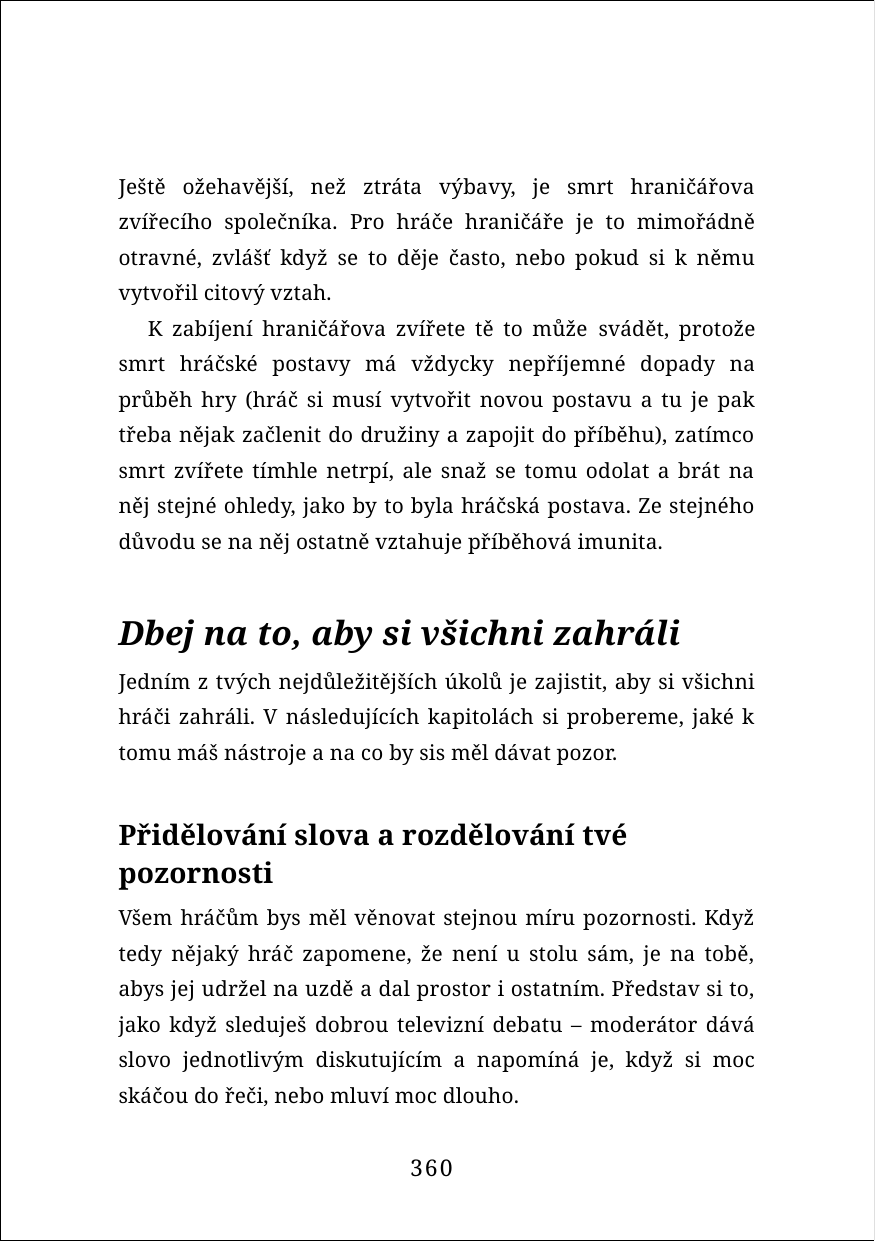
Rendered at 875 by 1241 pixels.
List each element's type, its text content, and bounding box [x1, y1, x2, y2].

text Ještě ožehavější, než ztráta výbavy, je smrt hraničářova zvířecího společníka. Pro hráče hraničáře je to mimořádně otravné, zvlášť když se to děje často, nebo pokud si k němu vytvořil citový vztah. K zabíjení hraničářova zvířete tě to může svádět, protože smrt hráčské postavy má vždycky nepříjemné dopady na průběh hry (hráč si musí vytvořit novou postavu a tu je pak třeba nějak začlenit do družiny a zapojit do příběhu), zatímco smrt zvířete tímhle netrpí, ale snaž se tomu odolat a brát na něj stejné ohledy, jako by to byla hráčská postava. Ze stejného důvodu se na něj ostatně vztahuje příběhová imunita. [118, 172, 756, 555]
text Všem hráčům bys měl věnovat stejnou míru pozornosti. Když tedy nějaký hráč zapomene, že není u stolu sám, je na tobě, abys jej udržel na uzdě a dal prostor i ostatním. Představ si to, jako když sleduješ dobrou televizní debatu – moderátor dává slovo jednotlivým diskutujícím a napomíná je, když si moc skáčou do řeči, nebo mluví moc dlouho. [118, 903, 756, 1109]
text Jedním z tvých nejdůležitějších úkolů je zajistit, aby si všichni hráči zahráli. V následujících kapitolách si probereme, jaké k tomu máš nástroje a na co by sis měl dávat pozor. [118, 667, 756, 766]
subtitle Dbej na to, aby si všichni zahráli [118, 610, 756, 655]
subtitle Přidělování slova a rozdělování tvé pozornosti [118, 815, 756, 892]
